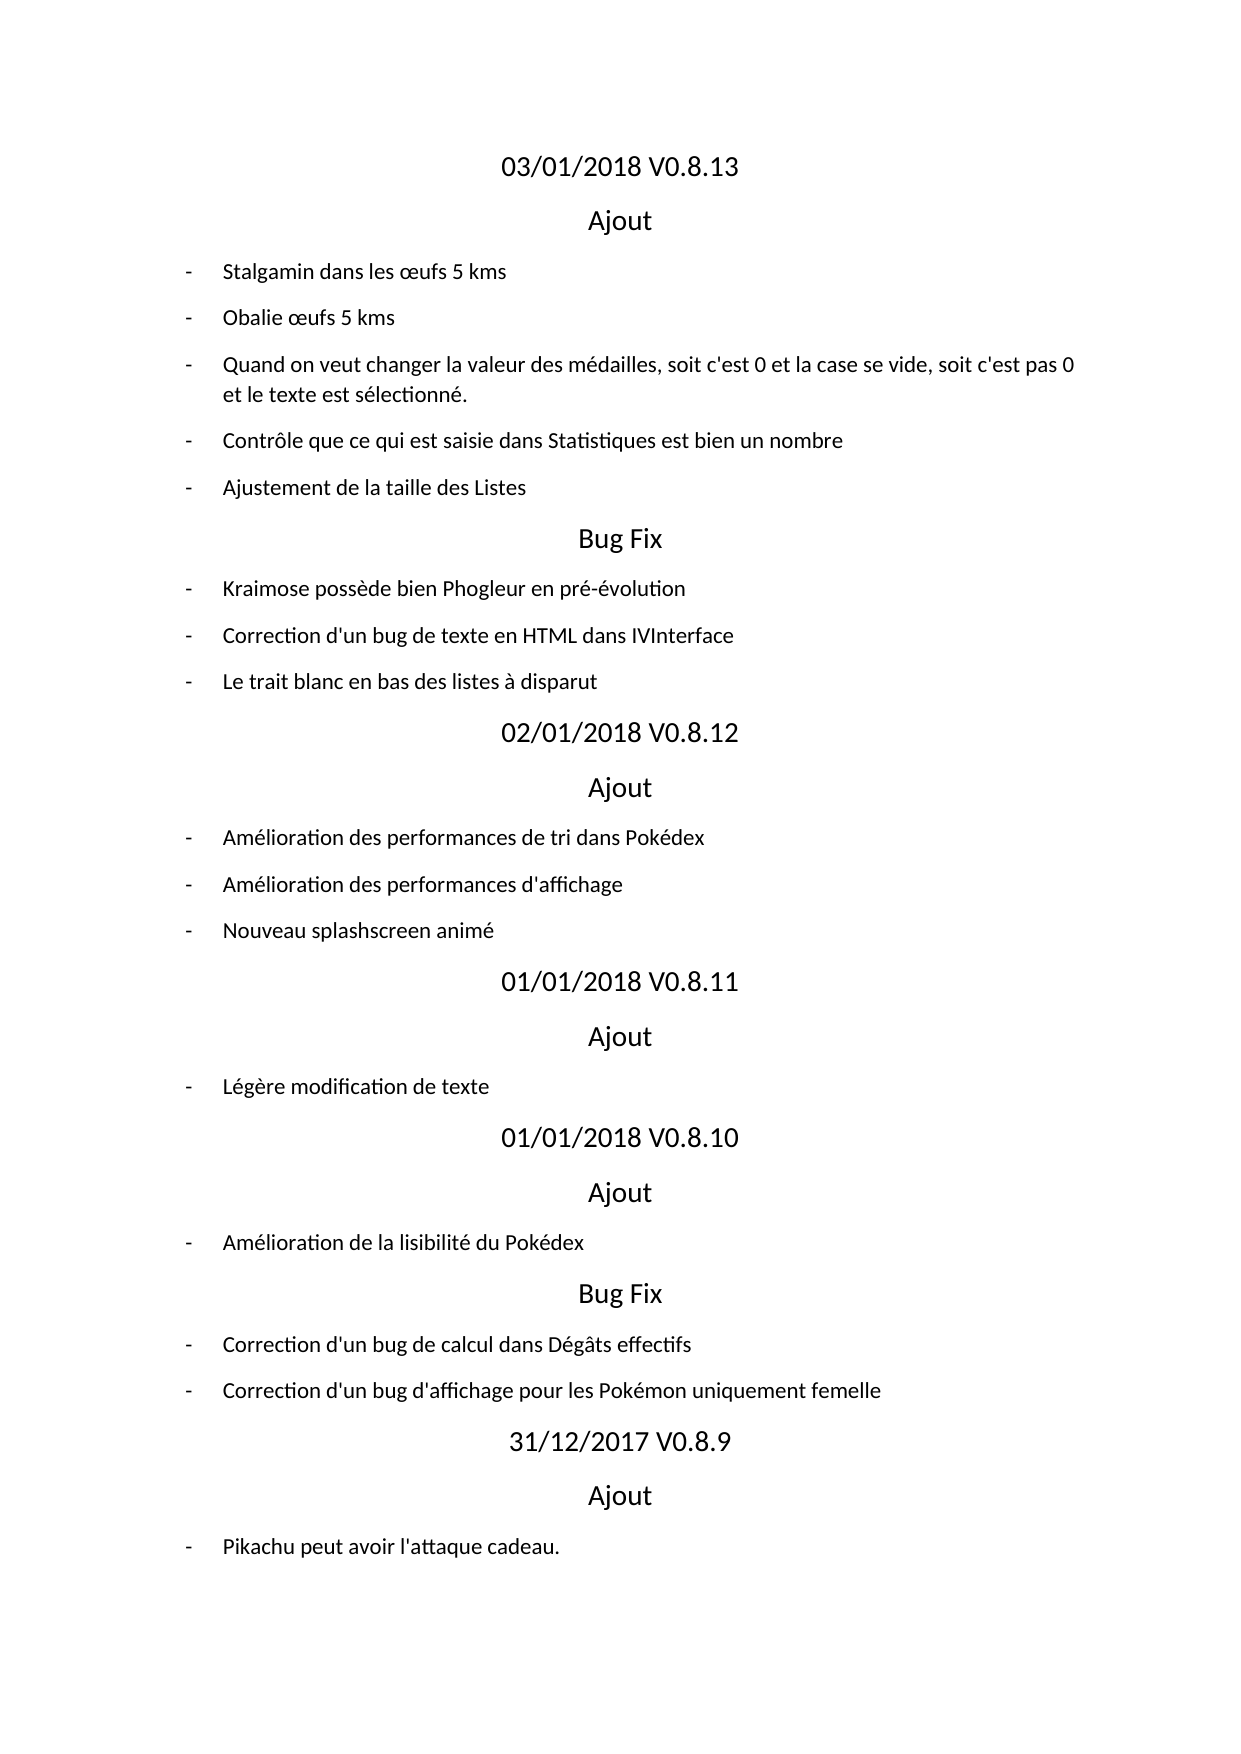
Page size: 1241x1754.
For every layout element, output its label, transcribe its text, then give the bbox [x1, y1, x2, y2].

list Le trait blanc en bas des listes à disparut [185, 667, 1093, 696]
text Ajout [148, 769, 1093, 804]
text 01/01/2018 V0.8.10 [148, 1119, 1093, 1155]
text 31/12/2017 V0.8.9 [148, 1423, 1093, 1458]
list Nouveau splashscreen animé [185, 917, 1093, 944]
list Kraimose possède bien Phogleur en pré-évolution [185, 574, 1093, 602]
text Ajout [148, 1174, 1093, 1209]
text 03/01/2018 V0.8.13 [148, 148, 1093, 183]
text Ajout [148, 1477, 1093, 1513]
list Stalgamin dans les œufs 5 kms [185, 257, 1093, 285]
list Amélioration de la lisibilité du Pokédex [185, 1228, 1093, 1256]
list Pikachu peut avoir l'attaque cadeau. [185, 1532, 1093, 1560]
text Ajout [148, 1018, 1093, 1053]
text 02/01/2018 V0.8.12 [148, 714, 1093, 750]
list Obalie œufs 5 kms [185, 303, 1093, 332]
list Correction d'un bug de calcul dans Dégâts effectifs [185, 1330, 1093, 1358]
list Quand on veut changer la valeur des médailles, soit c'est 0 et la case se vide, soit c'est pas 0 et le texte est sélectionné. [185, 350, 1093, 408]
list Bug Fix [148, 1275, 1093, 1311]
list Correction d'un bug d'affichage pour les Pokémon uniquement femelle [185, 1376, 1093, 1404]
list Contrôle que ce qui est saisie dans Statistiques est bien un nombre [185, 427, 1093, 454]
list Bug Fix [148, 520, 1093, 555]
text 01/01/2018 V0.8.11 [148, 963, 1093, 999]
list Correction d'un bug de texte en HTML dans IVInterface [185, 621, 1093, 649]
list Amélioration des performances d'affichage [185, 870, 1093, 898]
list Ajustement de la taille des Listes [185, 473, 1093, 501]
list Légère modification de texte [185, 1072, 1093, 1101]
list Amélioration des performances de tri dans Pokédex [185, 823, 1093, 851]
text Ajout [148, 202, 1093, 238]
